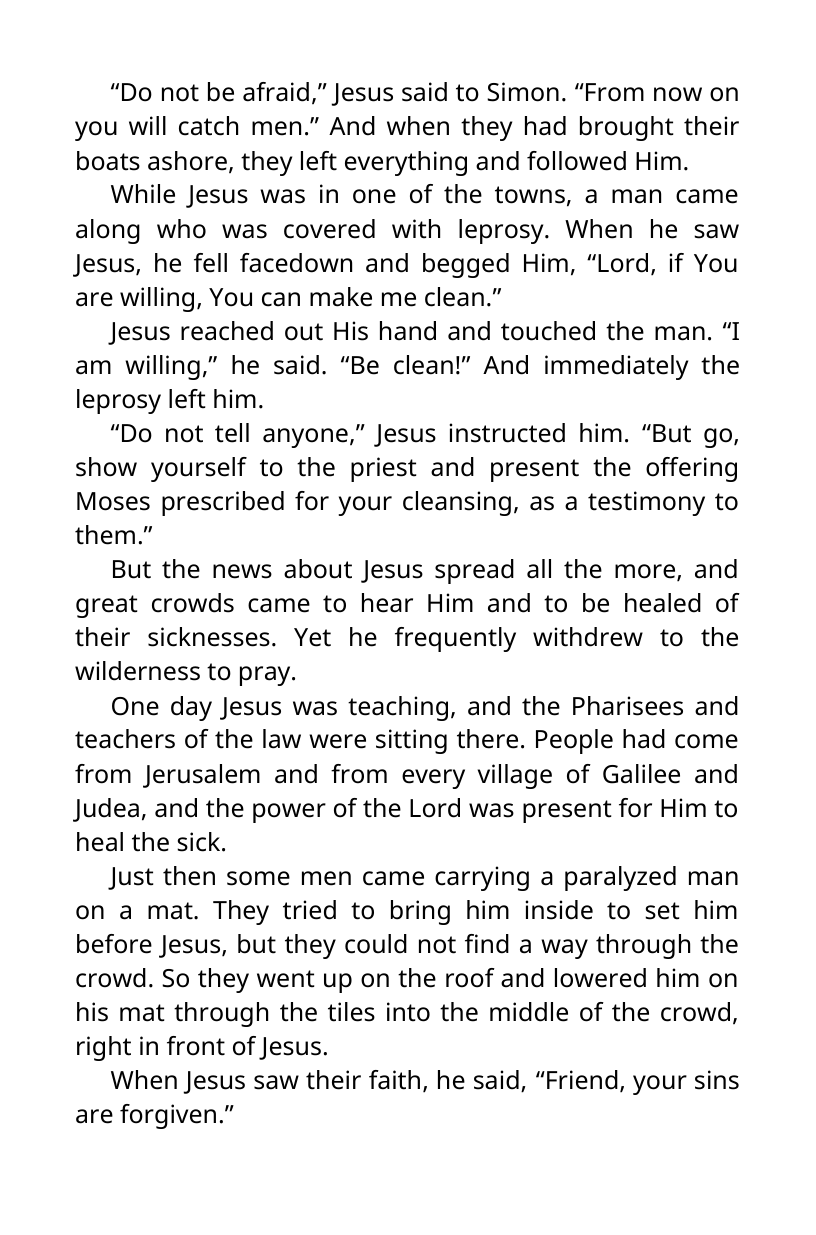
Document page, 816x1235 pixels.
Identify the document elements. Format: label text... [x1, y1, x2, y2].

text “Do not tell anyone,” Jesus instructed him. “But go, show yourself to the priest and present the offering Moses prescribed for your cleansing, as a testimony to them.” [75, 416, 740, 552]
text While Jesus was in one of the towns, a man came along who was covered with leprosy. When he saw Jesus, he fell facedown and begged Him, “Lord, if You are willing, You can make me clean.” [75, 177, 740, 313]
text One day Jesus was teaching, and the Pharisees and teachers of the law were sitting there. People had come from Jerusalem and from every village of Galilee and Judea, and the power of the Lord was present for Him to heal the sick. [75, 688, 740, 858]
text “Do not be afraid,” Jesus said to Simon. “From now on you will catch men.” And when they had brought their boats ashore, they left everything and followed Him. [75, 75, 740, 177]
text Just then some men came carrying a paralyzed man on a mat. They tried to bring him inside to set him before Jesus, but they could not find a way through the crowd. So they went up on the roof and lowered him on his mat through the tiles into the middle of the crowd, right in front of Jesus. [75, 858, 740, 1063]
text When Jesus saw their faith, he said, “Friend, your sins are forgiven.” [75, 1063, 740, 1131]
text Jesus reached out His hand and touched the man. “I am willing,” he said. “Be clean!” And immediately the leprosy left him. [75, 313, 740, 416]
text But the news about Jesus spread all the more, and great crowds came to hear Him and to be healed of their sicknesses. Yet he frequently withdrew to the wilderness to pray. [75, 552, 740, 688]
